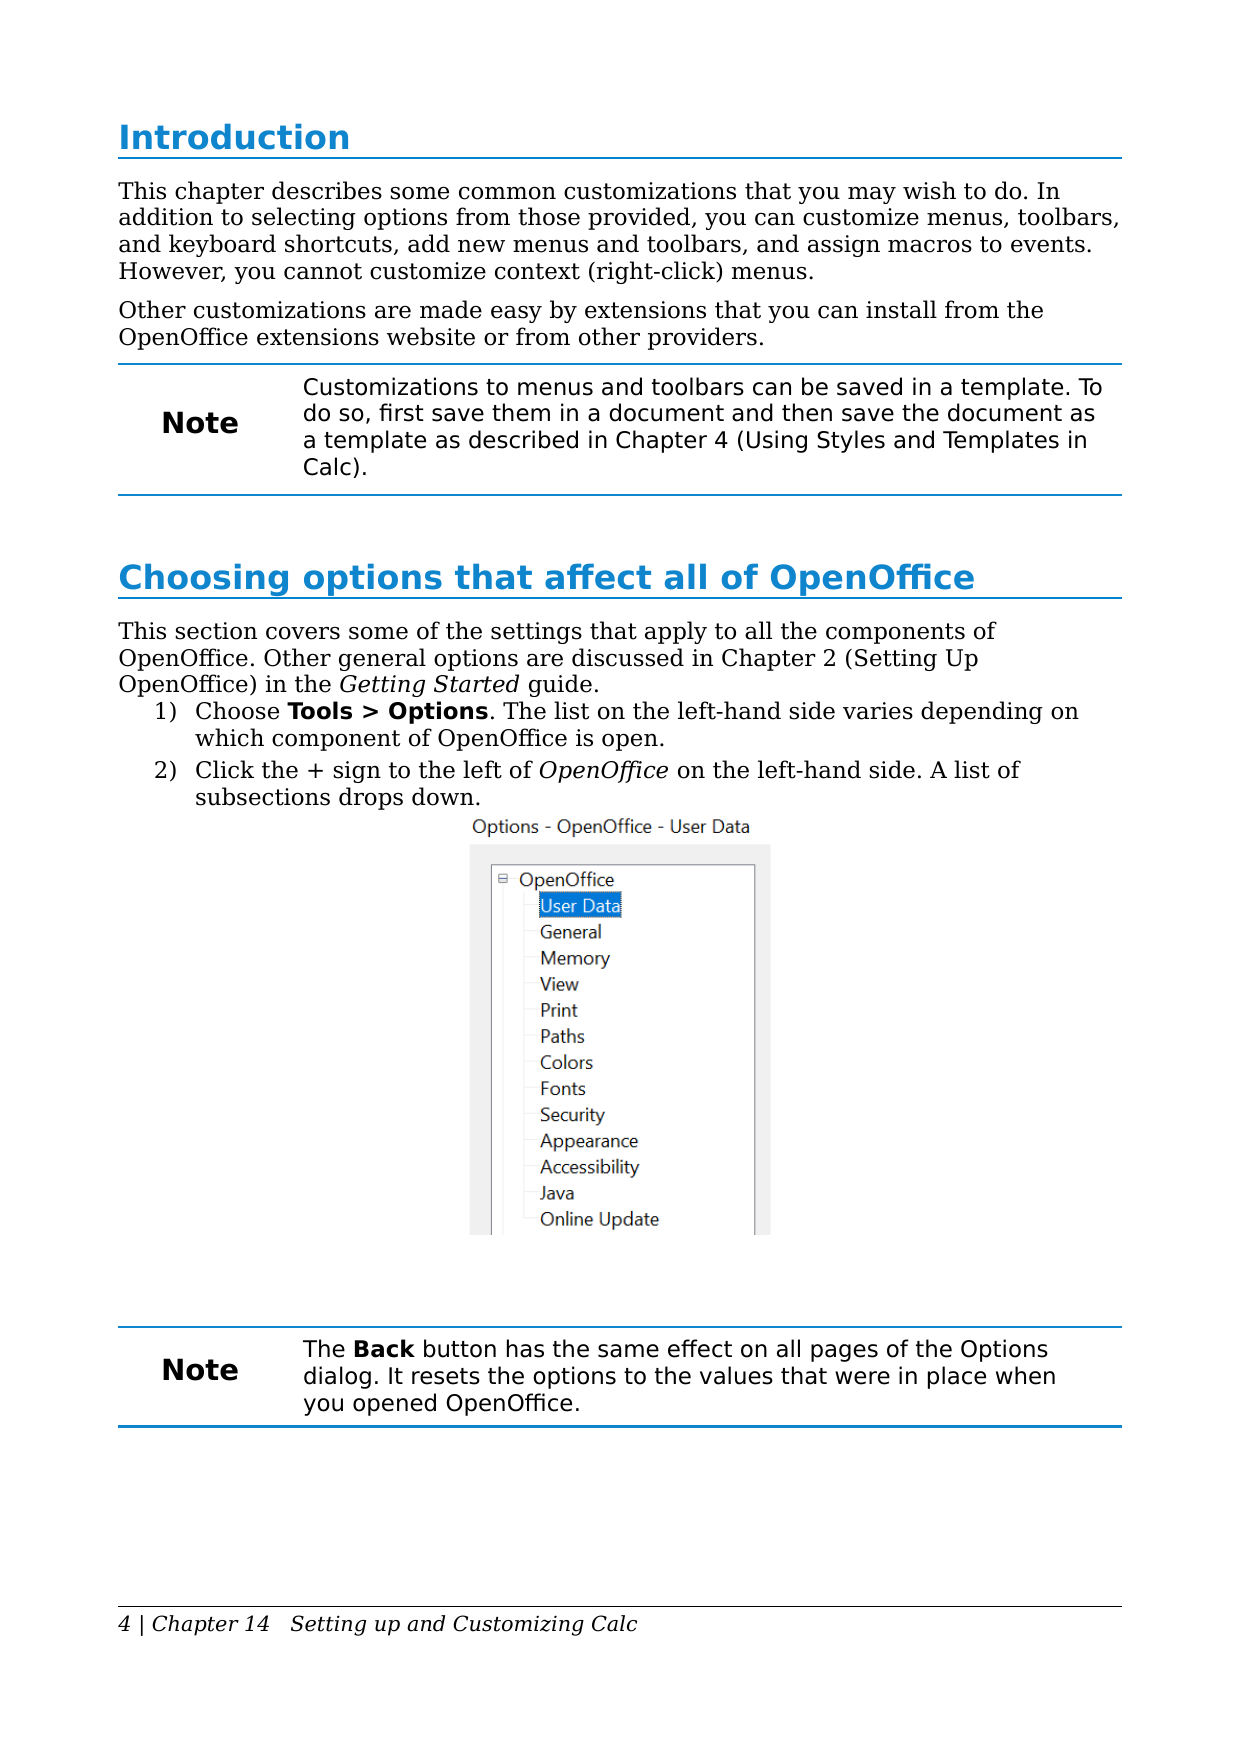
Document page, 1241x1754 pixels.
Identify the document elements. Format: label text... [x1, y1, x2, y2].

subtitle Introduction [118, 118, 1122, 157]
list This section covers some of the settings that apply to all the components of OpenOffice. Other general options are discussed in Chapter 2 (Setting Up OpenOffice) in the Getting Started guide. [118, 618, 1122, 698]
table_header Customizations to menus and toolbars can be saved in a template. To do so, first save them in a document and then save the document as a template as described in Chapter 4 (Using Styles and Templates in Calc). [281, 365, 1122, 493]
text This chapter describes some common customizations that you may wish to do. In addition to selecting options from those provided, you can customize menus, toolbars, and keyboard shortcuts, add new menus and toolbars, and assign macros to events. However, you cannot customize context (right-click) menus. [118, 178, 1122, 284]
table_header Note [118, 365, 281, 493]
subtitle Choosing options that affect all of OpenOffice [118, 558, 1122, 597]
table_header The Back button has the same effect on all pages of the Options dialog. It resets the options to the values that were in place when you opened OpenOffice. [281, 1328, 1122, 1425]
picture [469, 811, 771, 1235]
table_header Note [118, 1328, 281, 1425]
list Click the + sign to the left of OpenOffice on the left-hand side. A list of subsections drops down. [177, 758, 1122, 811]
text Other customizations are made easy by extensions that you can install from the OpenOffice extensions website or from other providers. [118, 297, 1122, 350]
list Choose Tools > Options. The list on the left-hand side varies depending on which component of OpenOffice is open. [177, 698, 1122, 751]
